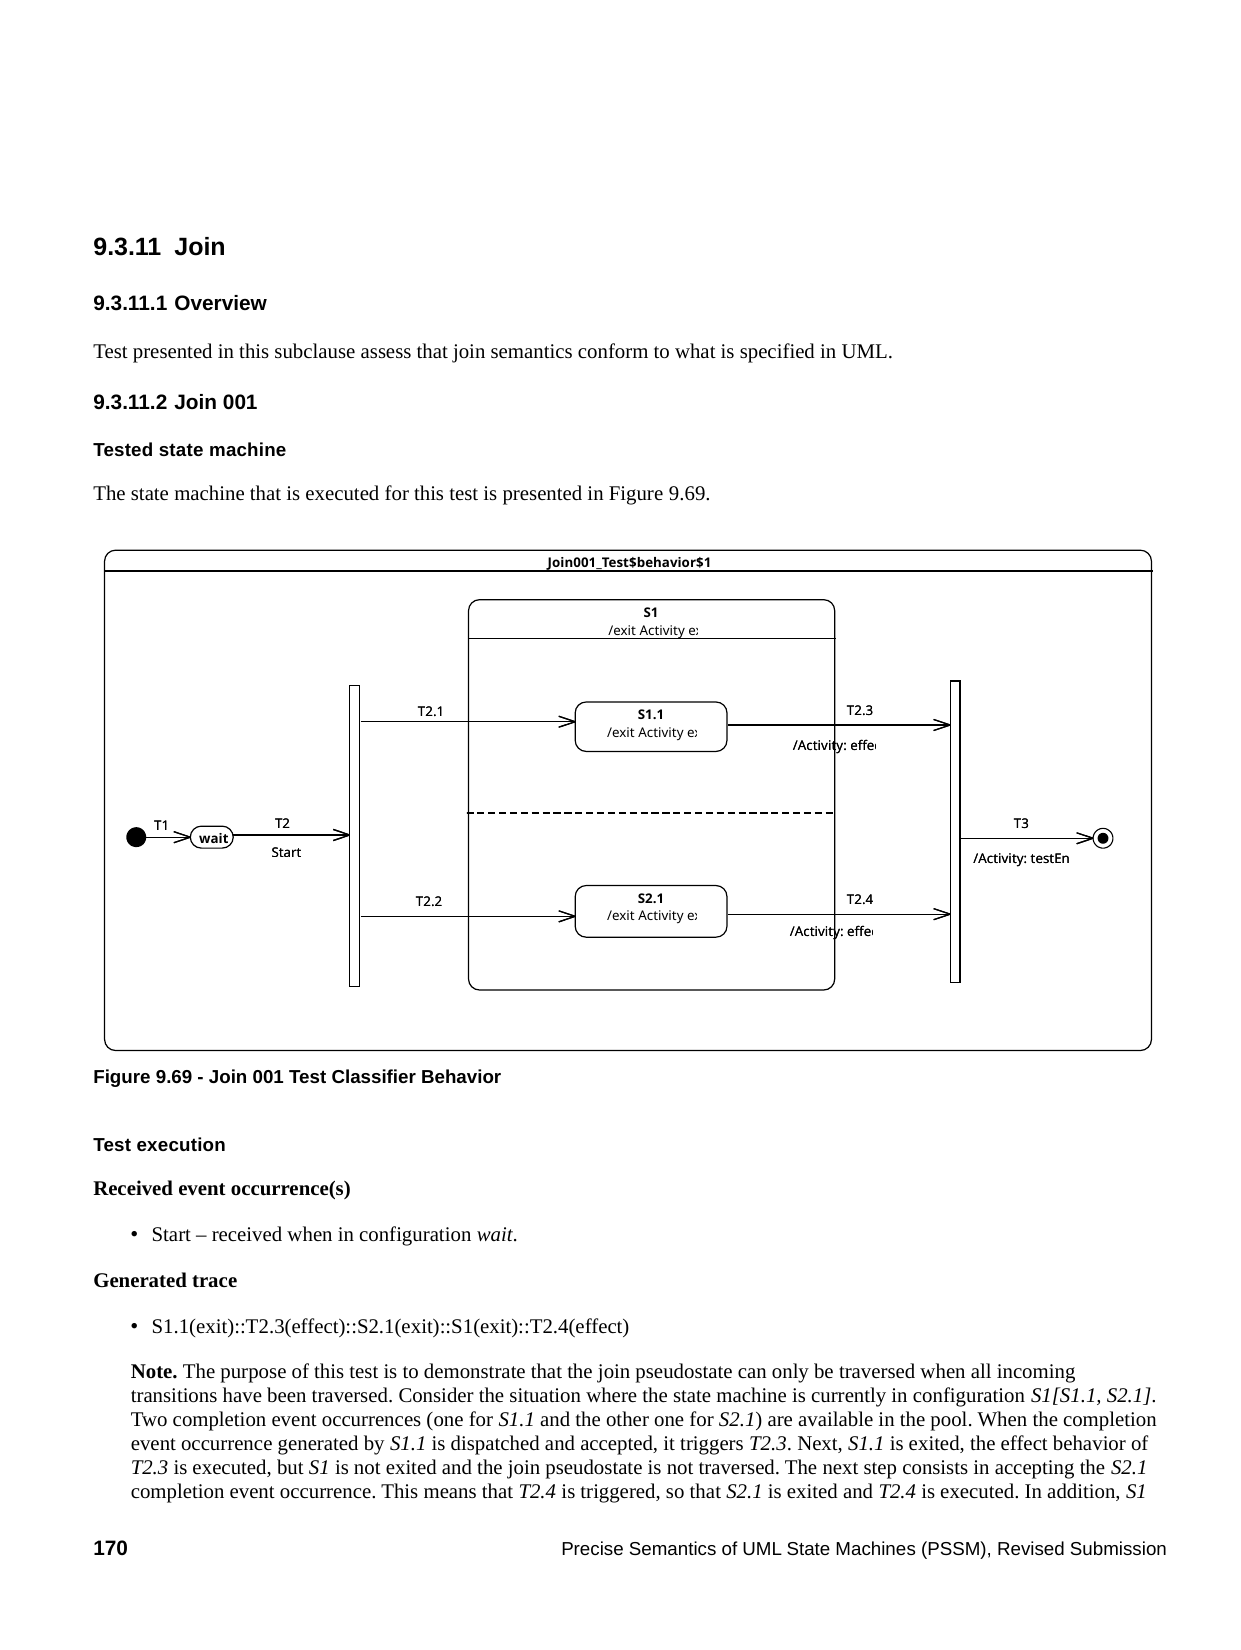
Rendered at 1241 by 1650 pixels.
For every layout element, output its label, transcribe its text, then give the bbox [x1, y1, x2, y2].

list S1.1(exit)::T2.3(effect)::S2.1(exit)::S1(exit)::T2.4(effect) [131, 1313, 1164, 1338]
subtitle Join [93, 231, 1164, 260]
text Generated trace [93, 1267, 1164, 1292]
text The state machine that is executed for this test is presented in Figure 9.69. [93, 481, 1164, 505]
text Test presented in this subclause assess that join semantics conform to what is specified in UML. [93, 339, 1164, 363]
list Start – received when in configuration wait. [131, 1221, 1164, 1246]
text Note. The purpose of this test is to demonstrate that the join pseudostate can only be traversed when all incoming transitions have been traversed. Consider the situation where the state machine is currently in configuration S1[S1.1, S2.1]. Two completion event occurrences (one for S1.1 and the other one for S2.1) are available in the pool. When the completion event occurrence generated by S1.1 is dispatched and accepted, it triggers T2.3. Next, S1.1 is exited, the effect behavior of T2.3 is executed, but S1 is not exited and the join pseudostate is not traversed. The next step consists in accepting the S2.1 completion event occurrence. This means that T2.4 is triggered, so that S2.1 is exited and T2.4 is executed. In addition, S1 [131, 1359, 1164, 1503]
text Figure 9.69 - Join 001 Test Classifier Behavior [93, 539, 1164, 1088]
subtitle Overview [93, 289, 1164, 314]
text Received event occurrence(s) [93, 1176, 1164, 1200]
subtitle Join 001 [93, 388, 1164, 413]
subtitle Tested state machine [93, 438, 1164, 460]
subtitle Test execution [93, 1134, 1164, 1155]
